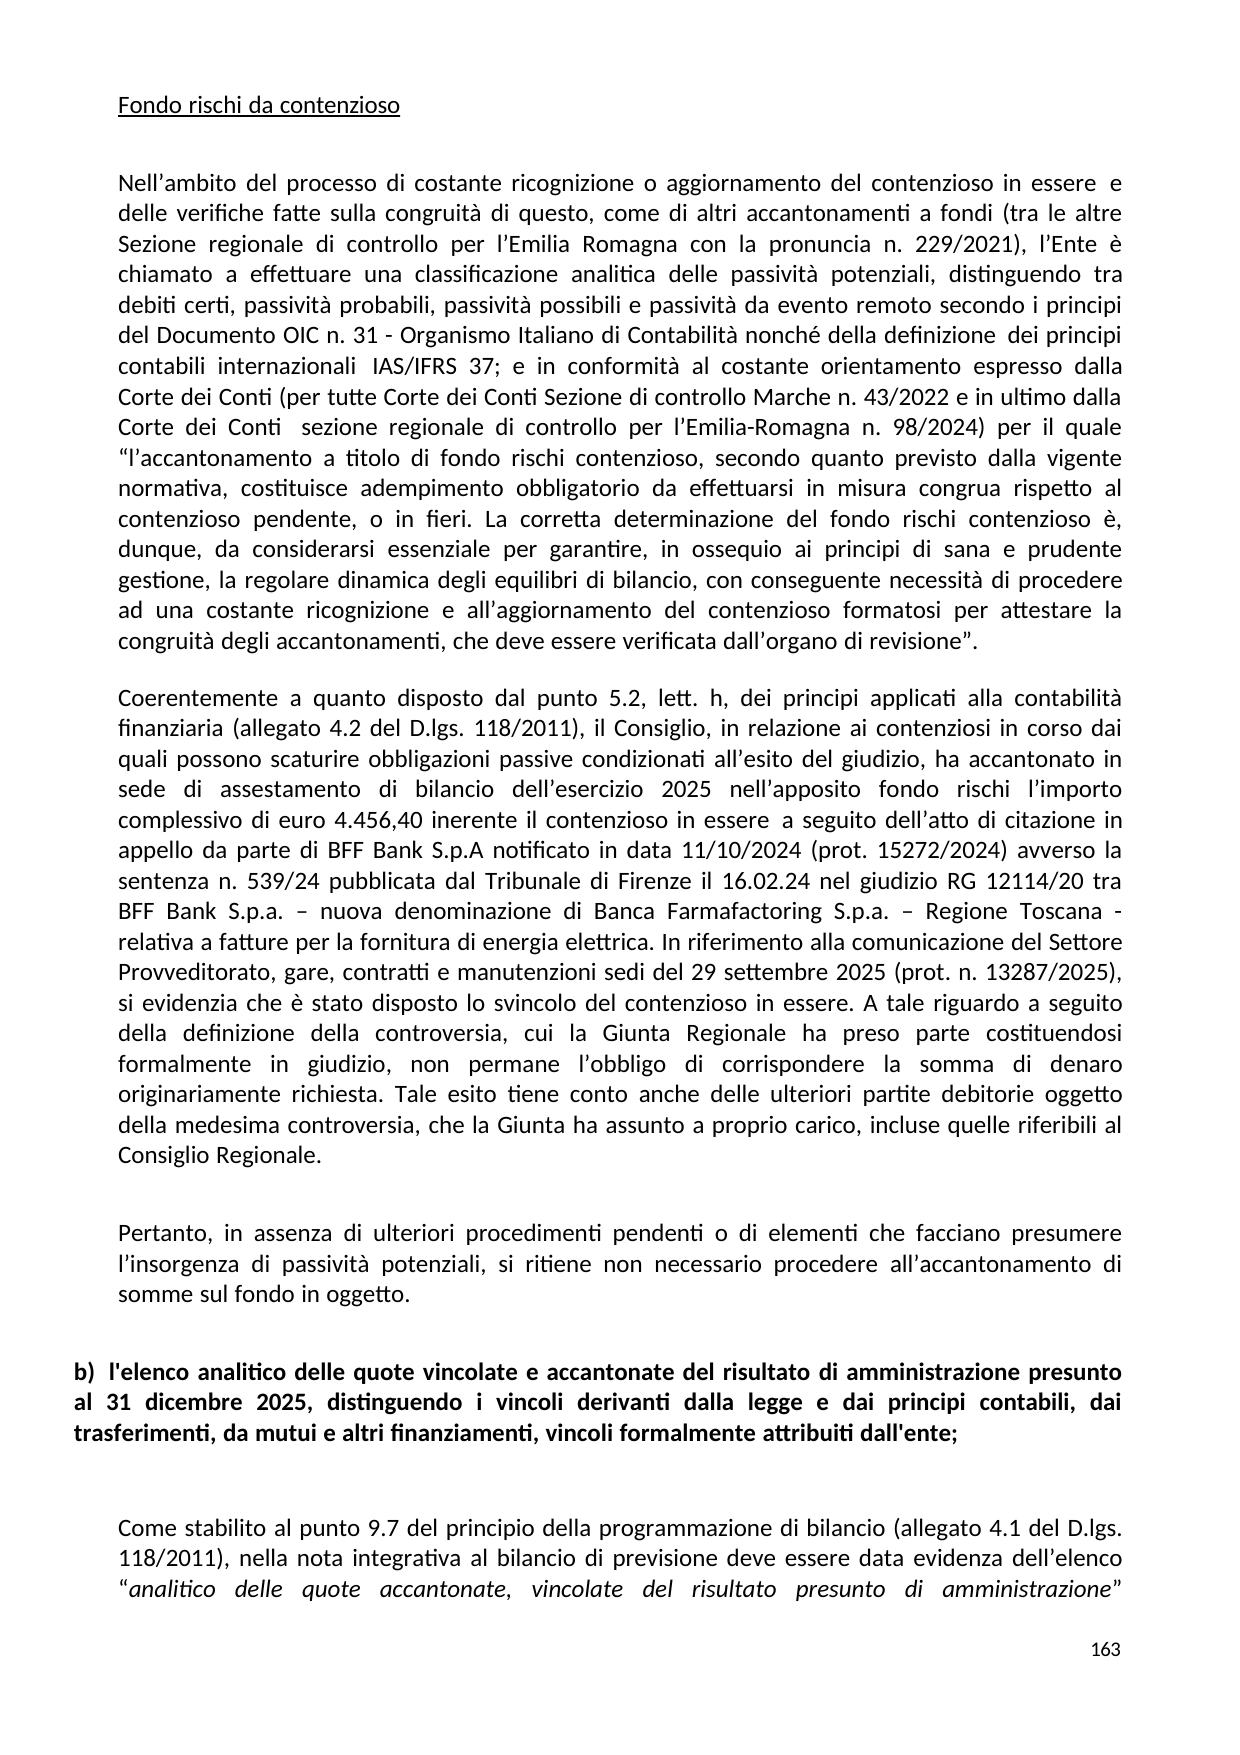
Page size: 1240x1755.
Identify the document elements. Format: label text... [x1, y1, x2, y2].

text Nell’ambito del processo di costante ricognizione o aggiornamento del contenzioso in essere e delle verifiche fatte sulla congruità di questo, come di altri accantonamenti a fondi (tra le altre Sezione regionale di controllo per l’Emilia Romagna con la pronuncia n. 229/2021), l’Ente è chiamato a effettuare una classificazione analitica delle passività potenziali, distinguendo tra debiti certi, passività probabili, passività possibili e passività da evento remoto secondo i principi del Documento OIC n. 31 - Organismo Italiano di Contabilità nonché della definizione dei principi contabili internazionali IAS/IFRS 37; e in conformità al costante orientamento espresso dalla Corte dei Conti (per tutte Corte dei Conti Sezione di controllo Marche n. 43/2022 e in ultimo dalla Corte dei Conti sezione regionale di controllo per l’Emilia-Romagna n. 98/2024) per il quale “l’accantonamento a titolo di fondo rischi contenzioso, secondo quanto previsto dalla vigente normativa, costituisce adempimento obbligatorio da effettuarsi in misura congrua rispetto al contenzioso pendente, o in fieri. La corretta determinazione del fondo rischi contenzioso è, dunque, da considerarsi essenziale per garantire, in ossequio ai principi di sana e prudente gestione, la regolare dinamica degli equilibri di bilancio, con conseguente necessità di procedere ad una costante ricognizione e all’aggiornamento del contenzioso formatosi per attestare la congruità degli accantonamenti, che deve essere verificata dall’organo di revisione”. [118, 167, 1123, 655]
text Coerentemente a quanto disposto dal punto 5.2, lett. h, dei principi applicati alla contabilità finanziaria (allegato 4.2 del D.lgs. 118/2011), il Consiglio, in relazione ai contenziosi in corso dai quali possono scaturire obbligazioni passive condizionati all’esito del giudizio, ha accantonato in sede di assestamento di bilancio dell’esercizio 2025 nell’apposito fondo rischi l’importo complessivo di euro 4.456,40 inerente il contenzioso in essere a seguito dell’atto di citazione in appello da parte di BFF Bank S.p.A notificato in data 11/10/2024 (prot. 15272/2024) avverso la sentenza n. 539/24 pubblicata dal Tribunale di Firenze il 16.02.24 nel giudizio RG 12114/20 tra BFF Bank S.p.a. – nuova denominazione di Banca Farmafactoring S.p.a. – Regione Toscana - relativa a fatture per la fornitura di energia elettrica. In riferimento alla comunicazione del Settore Provveditorato, gare, contratti e manutenzioni sedi del 29 settembre 2025 (prot. n. 13287/2025), si evidenzia che è stato disposto lo svincolo del contenzioso in essere. A tale riguardo a seguito della definizione della controversia, cui la Giunta Regionale ha preso parte costituendosi formalmente in giudizio, non permane l’obbligo di corrispondere la somma di denaro originariamente richiesta. Tale esito tiene conto anche delle ulteriori partite debitorie oggetto della medesima controversia, che la Giunta ha assunto a proprio carico, incluse quelle riferibili al Consiglio Regionale. [118, 682, 1123, 1170]
text Pertanto, in assenza di ulteriori procedimenti pendenti o di elementi che facciano presumere l’insorgenza di passività potenziali, si ritiene non necessario procedere all’accantonamento di somme sul fondo in oggetto. [118, 1217, 1122, 1309]
text Fondo rischi da contenzioso [118, 89, 1210, 120]
list l'elenco analitico delle quote vincolate e accantonate del risultato di amministrazione presunto al 31 dicembre 2025, distinguendo i vincoli derivanti dalla legge e dai principi contabili, dai trasferimenti, da mutui e altri finanziamenti, vincoli formalmente attribuiti dall'ente; [74, 1356, 1123, 1448]
text Come stabilito al punto 9.7 del principio della programmazione di bilancio (allegato 4.1 del D.lgs. 118/2011), nella nota integrativa al bilancio di previsione deve essere data evidenza dell’elenco “analitico delle quote accantonate, vincolate del risultato presunto di amministrazione” [118, 1512, 1123, 1603]
